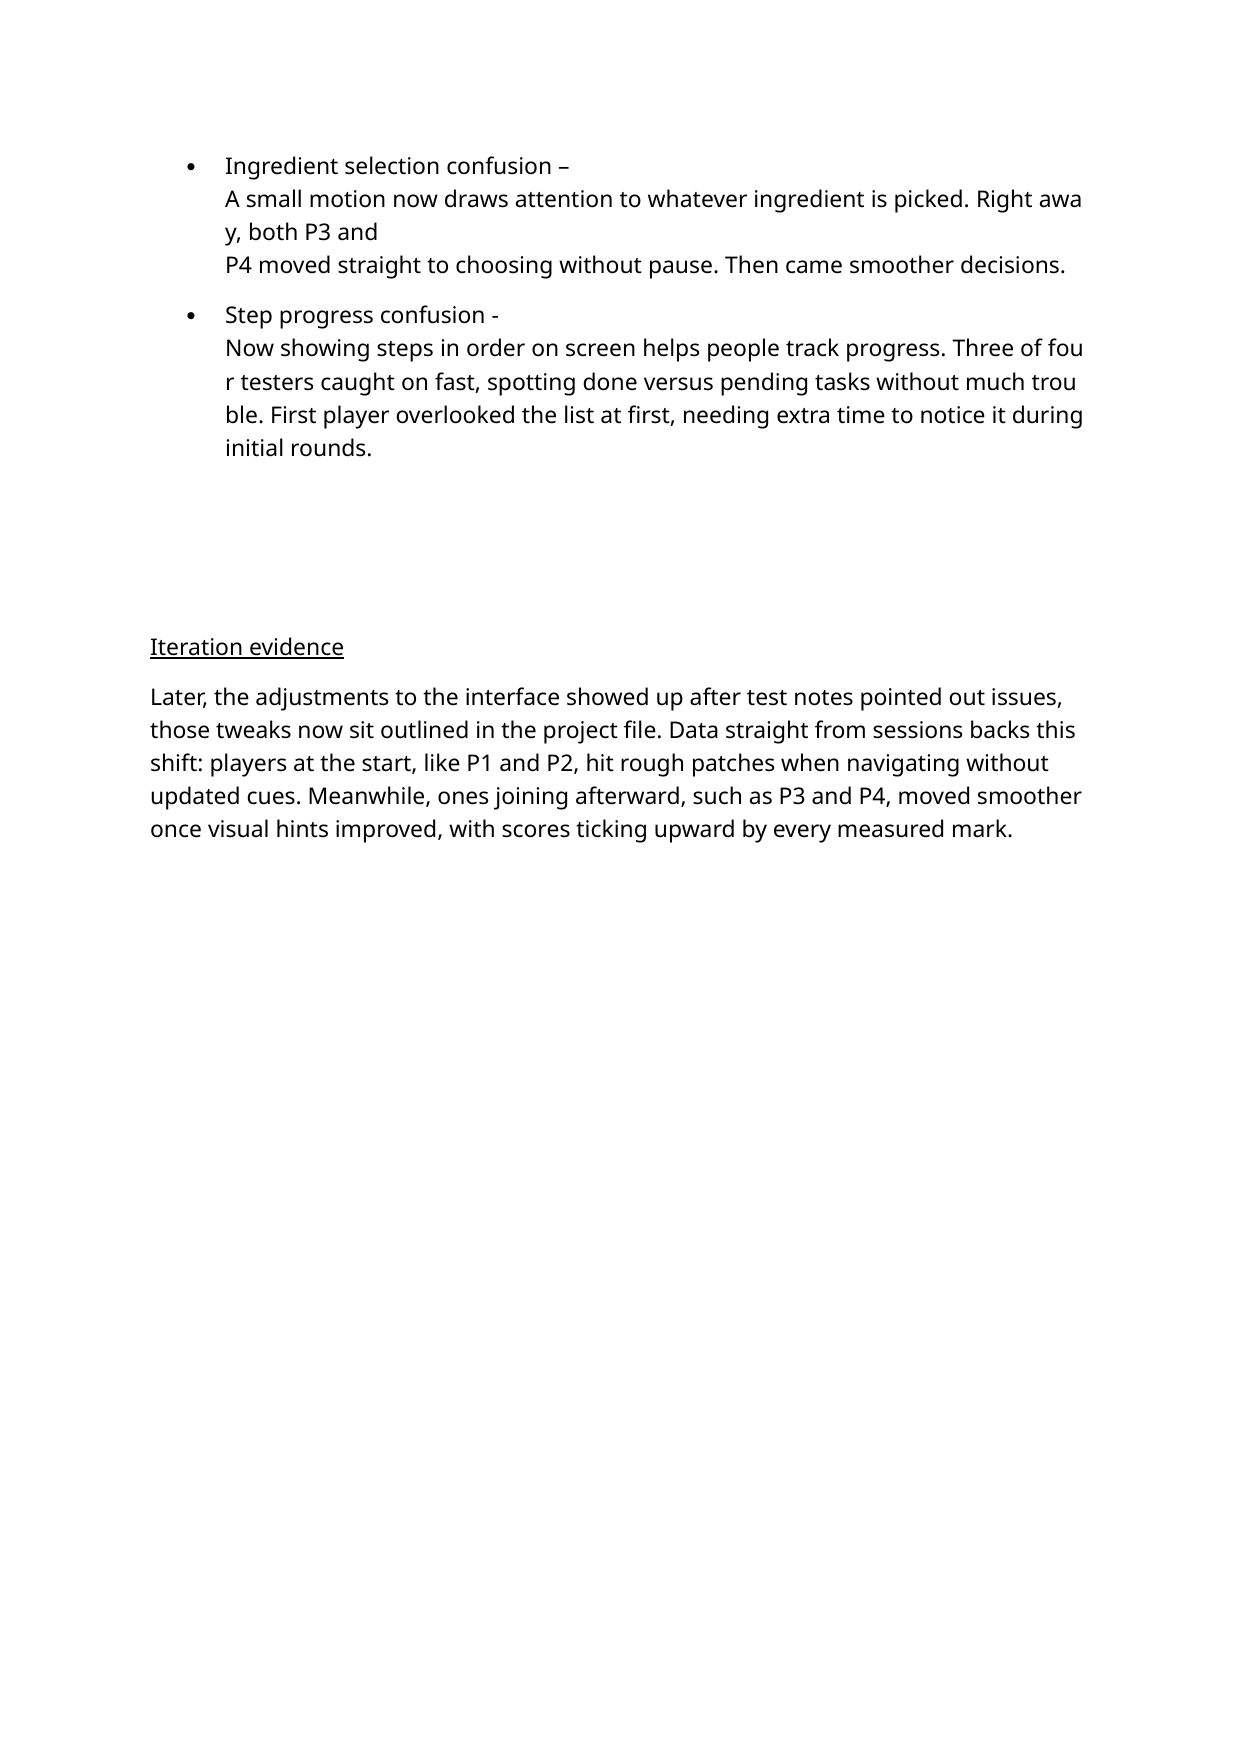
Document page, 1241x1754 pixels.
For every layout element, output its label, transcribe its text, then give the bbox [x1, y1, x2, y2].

text Later, the adjustments to the interface showed up after test notes pointed out issues, those tweaks now sit outlined in the project file. Data straight from sessions backs this shift: players at the start, like P1 and P2, hit rough patches when navigating without updated cues. Meanwhile, ones joining afterward, such as P3 and P4, moved smoother once visual hints improved, with scores ticking upward by every measured mark. [150, 681, 1090, 844]
list Ingredient selection confusion – A small motion now draws attention to whatever ingredient is picked. Right away, both P3 and P4 moved straight to choosing without pause. Then came smoother decisions. [187, 150, 1090, 281]
list Step progress confusion - Now showing steps in order on screen helps people track progress. Three of four testers caught on fast, spotting done versus pending tasks without much trouble. First player overlooked the list at first, needing extra time to notice it during initial rounds. [187, 299, 1090, 463]
text Iteration evidence [150, 631, 1090, 662]
